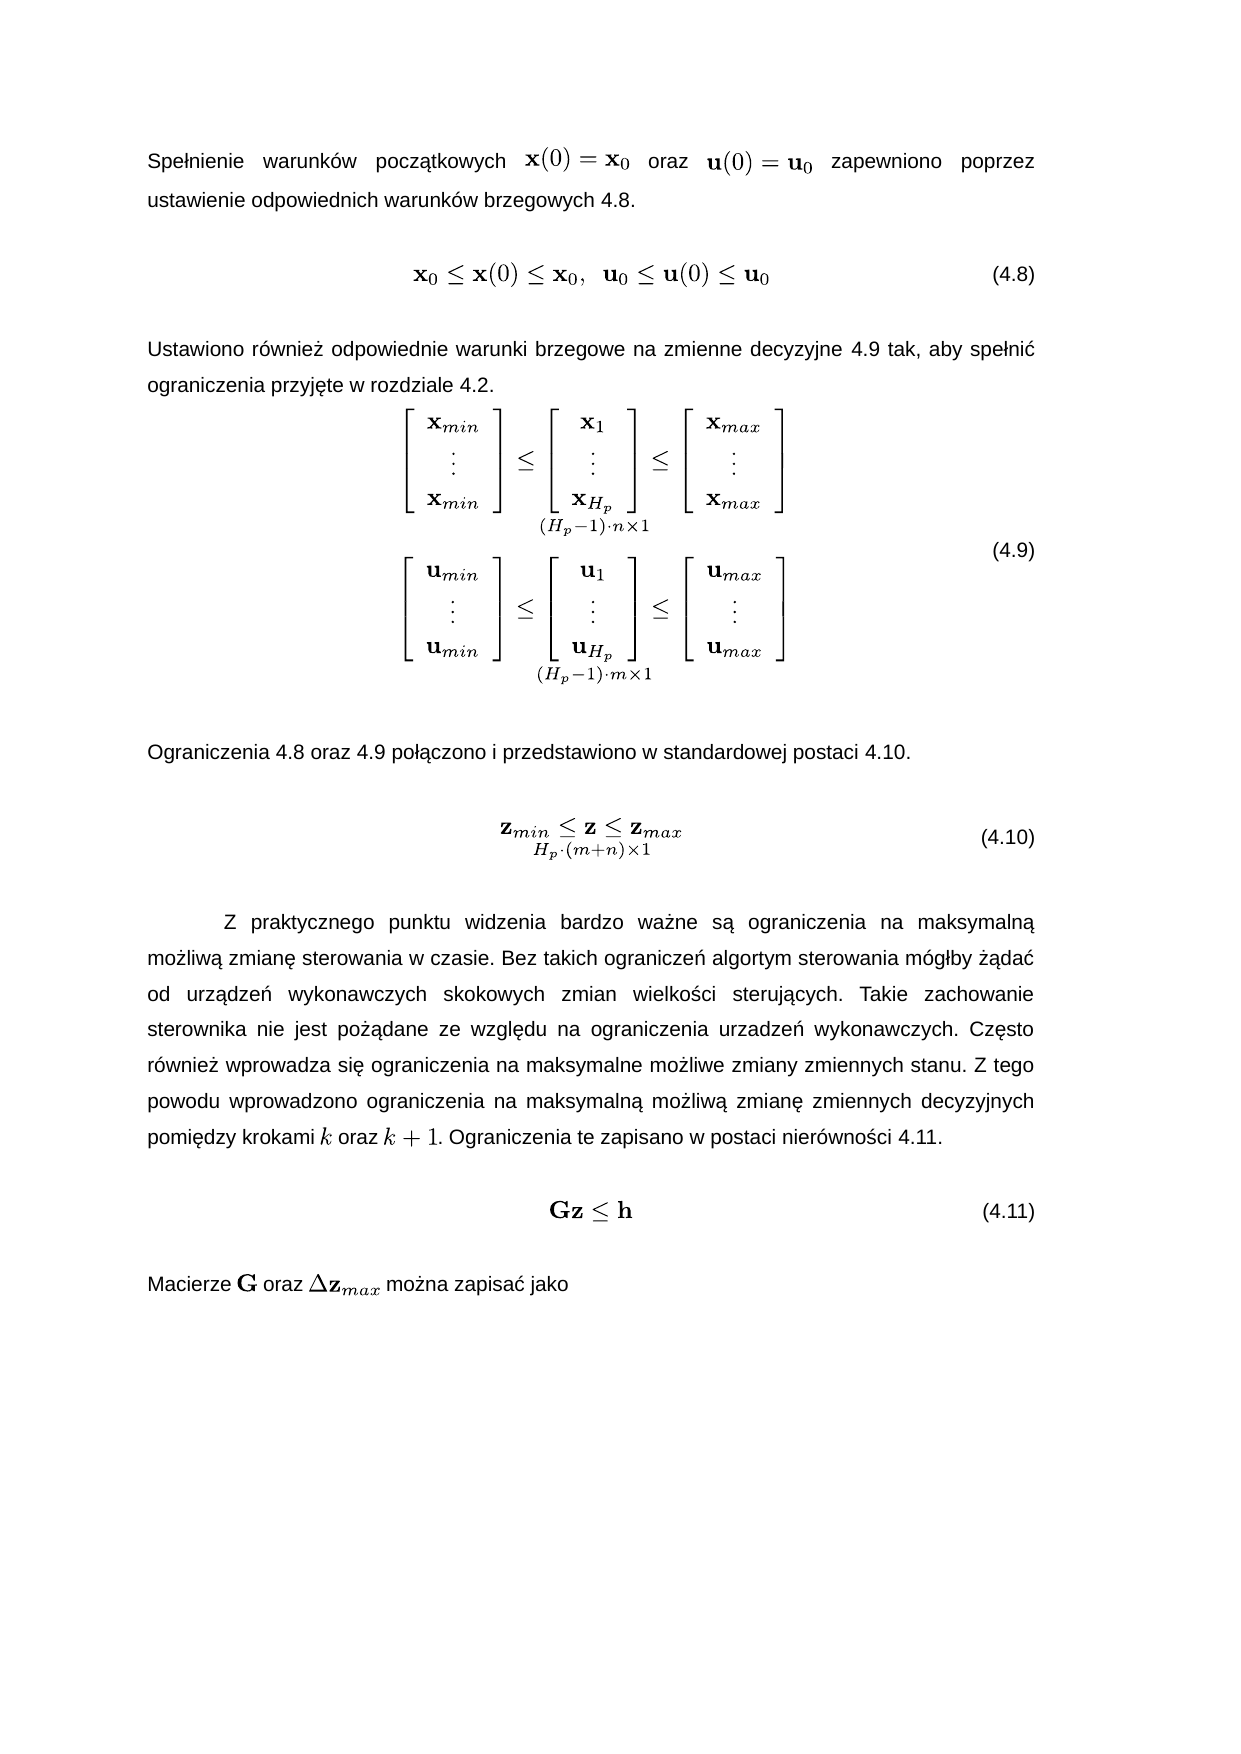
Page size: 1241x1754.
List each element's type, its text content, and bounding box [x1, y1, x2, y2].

text (4.10) [147, 813, 1035, 860]
text Spełnienie warunków początkowych oraz zapewniono poprzez ustawienie odpowiednich warunków brzegowych 4.8. [147, 147, 1035, 212]
text [147, 408, 405, 692]
text Macierze oraz można zapisać jako [147, 1272, 1035, 1296]
text [636, 408, 684, 418]
text (4.8) [147, 261, 1035, 287]
text [408, 408, 499, 418]
text [687, 408, 781, 418]
text (4.11) [147, 1198, 1035, 1222]
text (4.9) [783, 408, 1035, 692]
text Ustawiono również odpowiednie warunki brzegowe na zmienne decyzyjne 4.9 tak, aby spełnić ograniczenia przyjęte w rozdziale 4.2. [147, 337, 1035, 397]
text Ograniczenia 4.8 oraz 4.9 połączono i przedstawiono w standardowej postaci 4.10. [147, 740, 1035, 764]
text [502, 408, 550, 418]
text Z praktycznego punktu widzenia bardzo ważne są ograniczenia na maksymalną możliwą zmianę sterowania w czasie. Bez takich ograniczeń algortym sterowania mógłby żądać od urządzeń wykonawczych skokowych zmian wielkości sterujących. Takie zachowanie sterownika nie jest pożądane ze względu na ograniczenia urzadzeń wykonawczych. Często również wprowadza się ograniczenia na maksymalne możliwe zmiany zmiennych stanu. Z tego powodu wprowadzono ograniczenia na maksymalną możliwą zmianę zmiennych decyzyjnych pomiędzy krokami oraz . Ograniczenia te zapisano w postaci nierówności 4.11. [147, 909, 1035, 1149]
text [553, 408, 633, 418]
